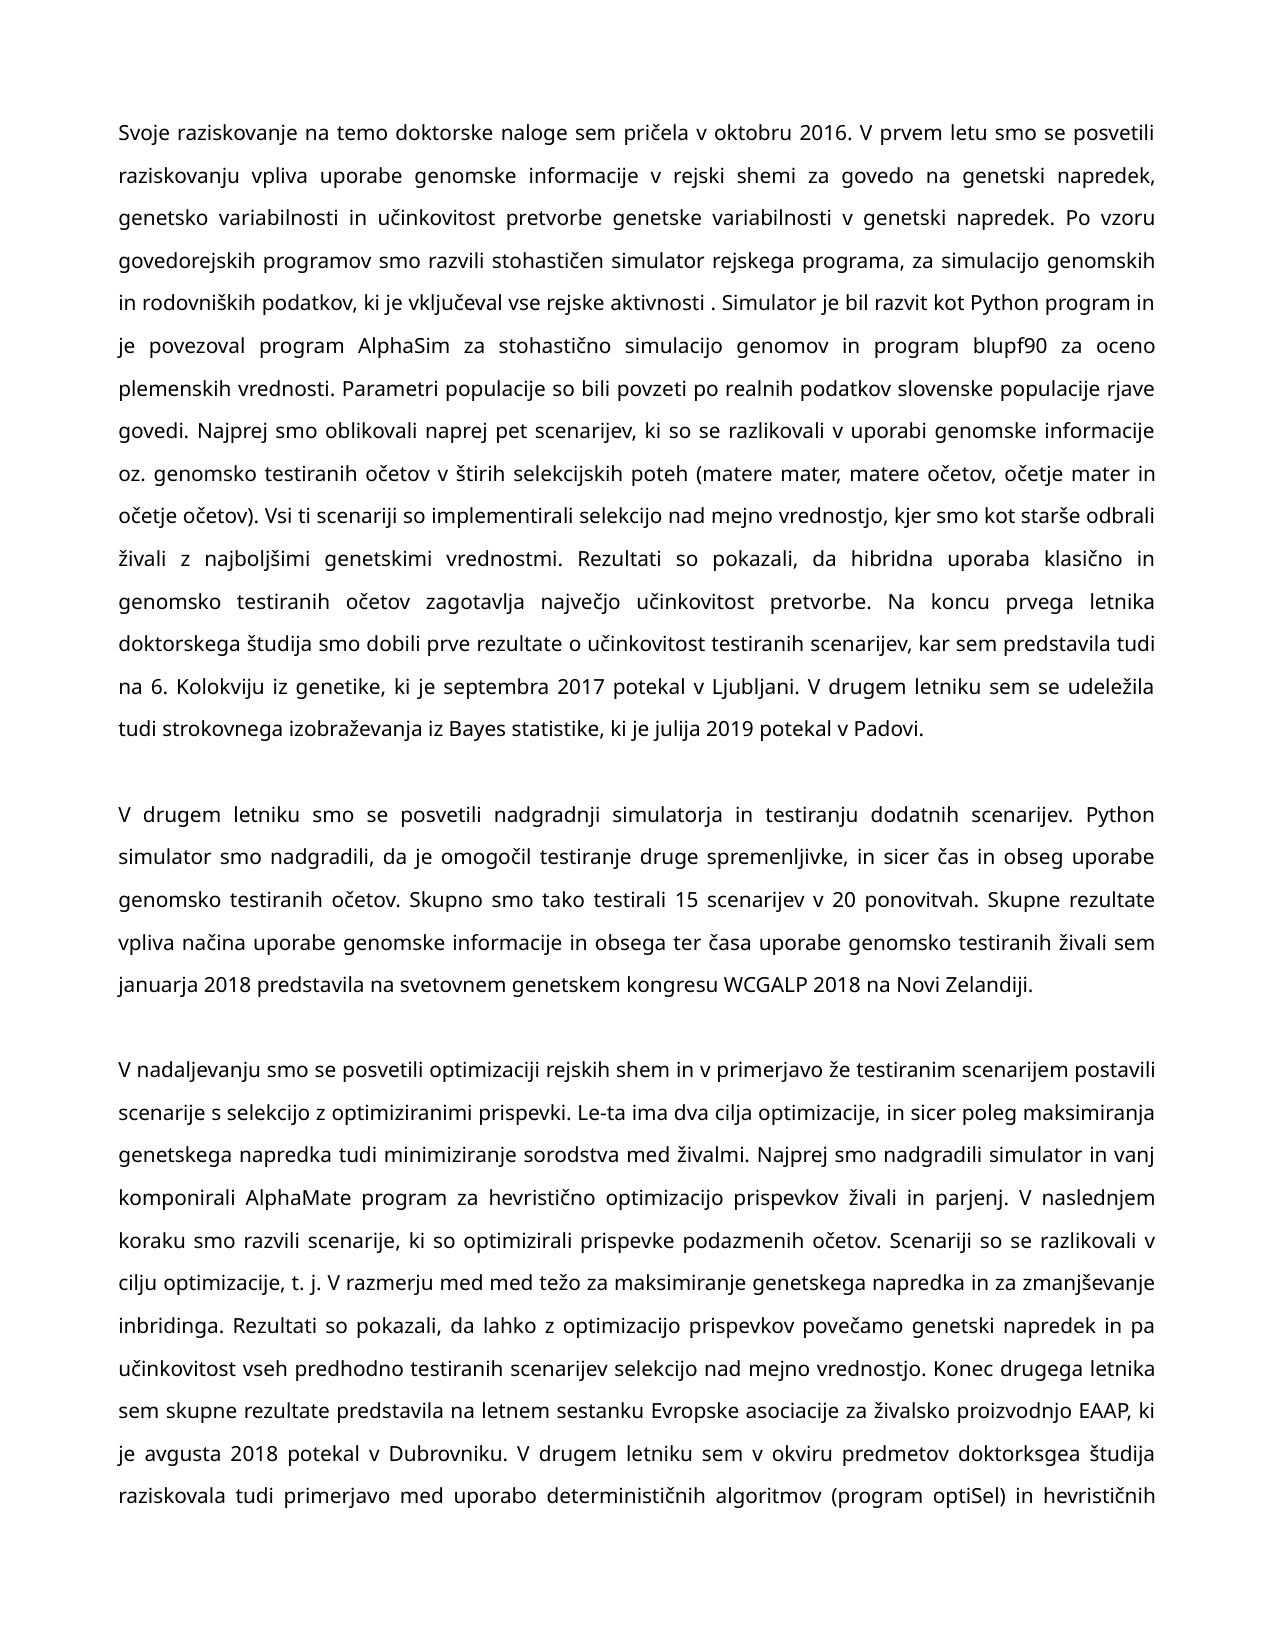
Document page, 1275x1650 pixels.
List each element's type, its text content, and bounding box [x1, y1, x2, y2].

text V nadaljevanju smo se posvetili optimizaciji rejskih shem in v primerjavo že testiranim scenarijem postavili scenarije s selekcijo z optimiziranimi prispevki. Le-ta ima dva cilja optimizacije, in sicer poleg maksimiranja genetskega napredka tudi minimiziranje sorodstva med živalmi. Najprej smo nadgradili simulator in vanj komponirali AlphaMate program za hevristično optimizacijo prispevkov živali in parjenj. V naslednjem koraku smo razvili scenarije, ki so optimizirali prispevke podazmenih očetov. Scenariji so se razlikovali v cilju optimizacije, t. j. V razmerju med med težo za maksimiranje genetskega napredka in za zmanjševanje inbridinga. Rezultati so pokazali, da lahko z optimizacijo prispevkov povečamo genetski napredek in pa učinkovitost vseh predhodno testiranih scenarijev selekcijo nad mejno vrednostjo. Konec drugega letnika sem skupne rezultate predstavila na letnem sestanku Evropske asociacije za živalsko proizvodnjo EAAP, ki je avgusta 2018 potekal v Dubrovniku. V drugem letniku sem v okviru predmetov doktorksgea študija raziskovala tudi primerjavo med uporabo determinističnih algoritmov (program optiSel) in hevrističnih [118, 1055, 1157, 1510]
text Svoje raziskovanje na temo doktorske naloge sem pričela v oktobru 2016. V prvem letu smo se posvetili raziskovanju vpliva uporabe genomske informacije v rejski shemi za govedo na genetski napredek, genetsko variabilnosti in učinkovitost pretvorbe genetske variabilnosti v genetski napredek. Po vzoru govedorejskih programov smo razvili stohastičen simulator rejskega programa, za simulacijo genomskih in rodovniških podatkov, ki je vključeval vse rejske aktivnosti . Simulator je bil razvit kot Python program in je povezoval program AlphaSim za stohastično simulacijo genomov in program blupf90 za oceno plemenskih vrednosti. Parametri populacije so bili povzeti po realnih podatkov slovenske populacije rjave govedi. Najprej smo oblikovali naprej pet scenarijev, ki so se razlikovali v uporabi genomske informacije oz. genomsko testiranih očetov v štirih selekcijskih poteh (matere mater, matere očetov, očetje mater in očetje očetov). Vsi ti scenariji so implementirali selekcijo nad mejno vrednostjo, kjer smo kot starše odbrali živali z najboljšimi genetskimi vrednostmi. Rezultati so pokazali, da hibridna uporaba klasično in genomsko testiranih očetov zagotavlja največjo učinkovitost pretvorbe. Na koncu prvega letnika doktorskega študija smo dobili prve rezultate o učinkovitost testiranih scenarijev, kar sem predstavila tudi na 6. Kolokviju iz genetike, ki je septembra 2017 potekal v Ljubljani. V drugem letniku sem se udeležila tudi strokovnega izobraževanja iz Bayes statistike, ki je julija 2019 potekal v Padovi. [118, 118, 1157, 743]
text V drugem letniku smo se posvetili nadgradnji simulatorja in testiranju dodatnih scenarijev. Python simulator smo nadgradili, da je omogočil testiranje druge spremenljivke, in sicer čas in obseg uporabe genomsko testiranih očetov. Skupno smo tako testirali 15 scenarijev v 20 ponovitvah. Skupne rezultate vpliva načina uporabe genomske informacije in obsega ter časa uporabe genomsko testiranih živali sem januarja 2018 predstavila na svetovnem genetskem kongresu WCGALP 2018 na Novi Zelandiji. [118, 800, 1157, 999]
